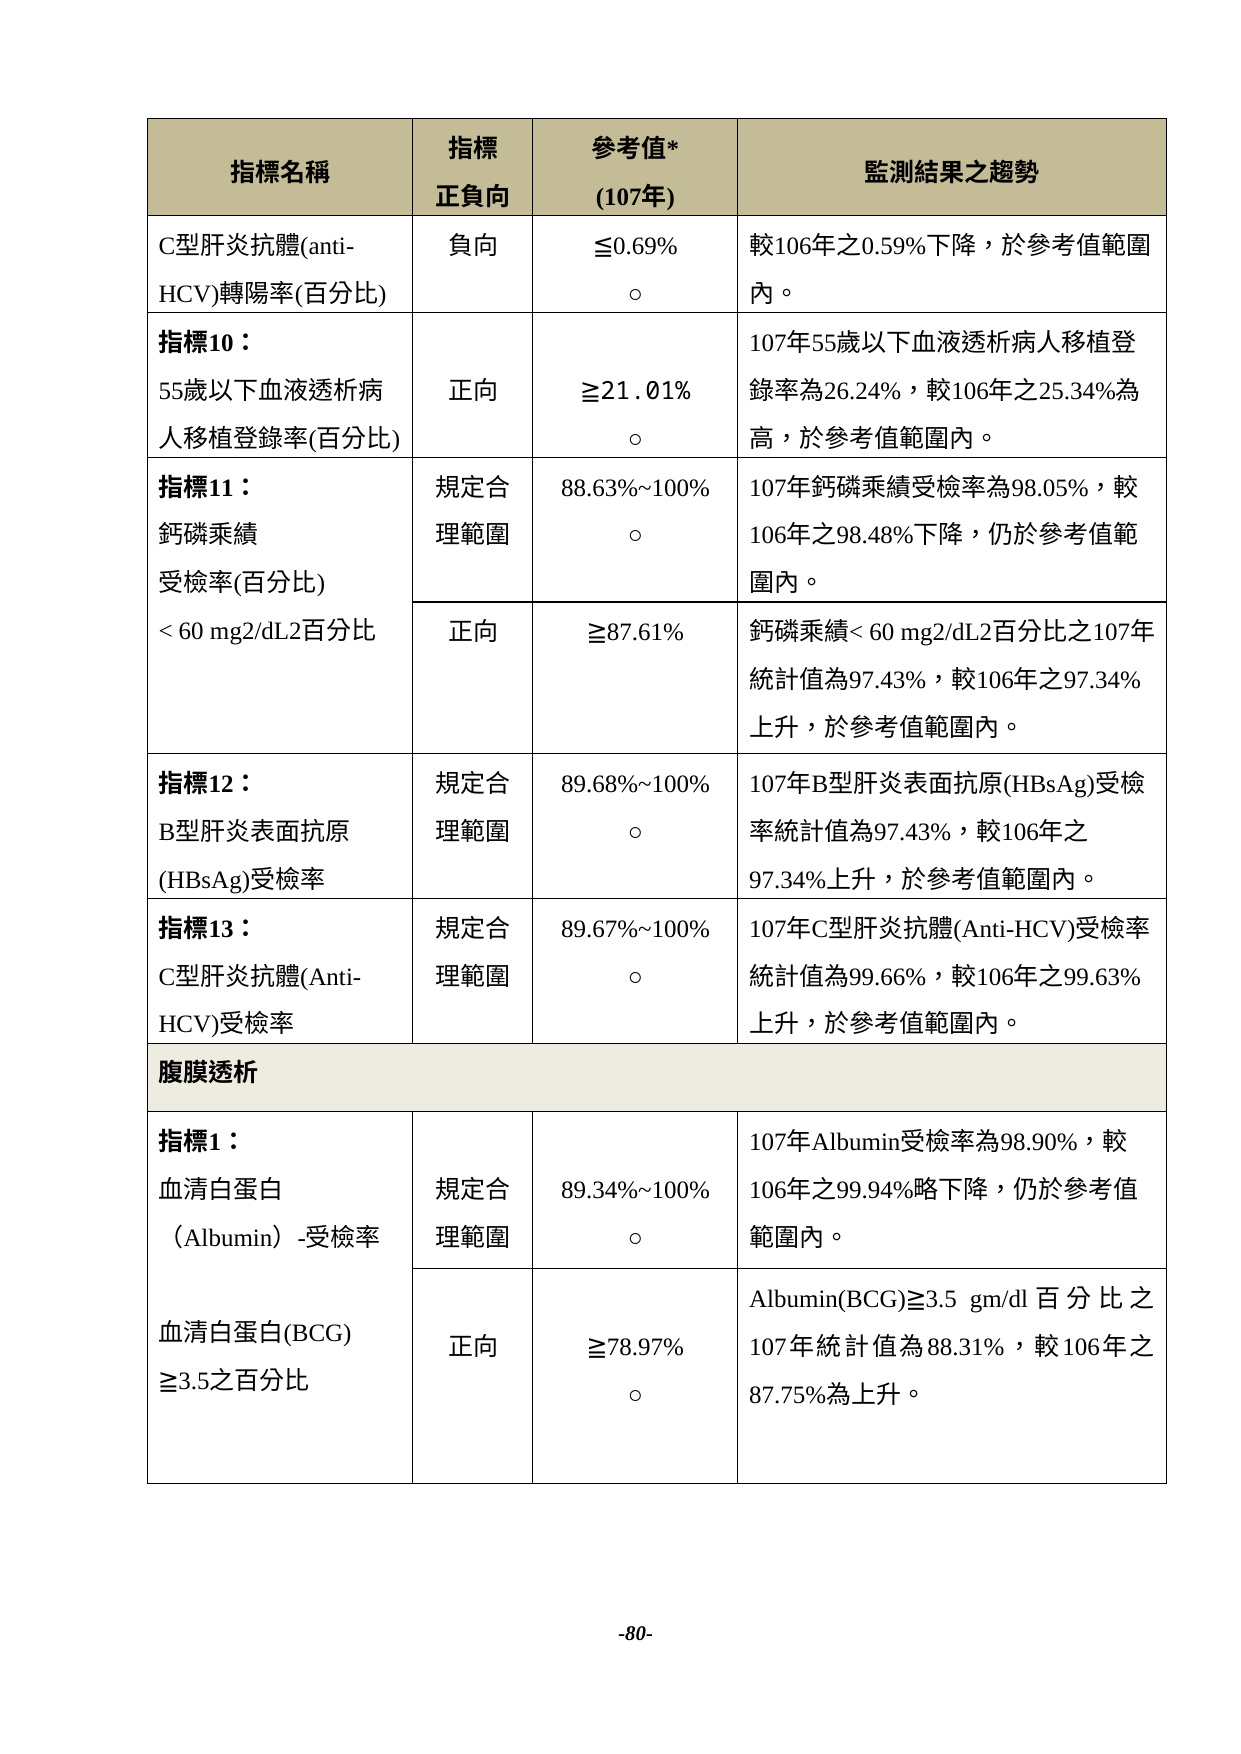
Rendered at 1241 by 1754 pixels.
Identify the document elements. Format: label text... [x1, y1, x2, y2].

table_cell 指標1： 血清白蛋白（Albumin）-受檢率 血清白蛋白(BCG) ≧3.5之百分比 [148, 1112, 412, 1483]
table_cell 正向 [413, 313, 532, 457]
table_cell 107年Albumin受檢率為98.90%，較106年之99.94%略下降，仍於參考值範圍內。 [738, 1112, 1166, 1268]
table_cell 107年B型肝炎表面抗原(HBsAg)受檢率統計值為97.43%，較106年之97.34%上升，於參考值範圍內。 [738, 754, 1166, 898]
table_cell 鈣磷乘績< 60 mg2/dL2百分比之107年統計值為97.43%，較106年之97.34%上升，於參考值範圍內。 [738, 603, 1166, 753]
table_header 參考值* (107年) [533, 119, 737, 215]
table_cell 89.34%~100% ○ [533, 1112, 737, 1268]
table_cell 規定合理範圍 [413, 1112, 532, 1268]
table_cell 規定合理範圍 [413, 899, 532, 1042]
table_cell Albumin(BCG)≧3.5 gm/dl百分比之107年統計值為88.31%，較106年之87.75%為上升。 [738, 1269, 1166, 1483]
table_header 指標名稱 [148, 119, 412, 215]
table_cell 107年C型肝炎抗體(Anti-HCV)受檢率統計值為99.66%，較106年之99.63%上升，於參考值範圍內。 [738, 899, 1166, 1042]
table_cell 指標13： C型肝炎抗體(Anti-HCV)受檢率 [148, 899, 412, 1042]
table_cell 89.68%~100% ○ [533, 754, 737, 898]
table_cell 指標12： B型肝炎表面抗原(HBsAg)受檢率 [148, 754, 412, 898]
table_cell ≦0.69% ○ [533, 216, 737, 312]
table_cell 負向 [413, 216, 532, 312]
table_cell 指標10： 55歲以下血液透析病人移植登錄率(百分比) [148, 313, 412, 457]
table_cell 規定合理範圍 [413, 754, 532, 898]
table_cell ≧87.61% [533, 603, 737, 753]
table_cell 88.63%~100% ○ [533, 458, 737, 601]
table_header 指標 正負向 [413, 119, 532, 215]
table_cell 指標11： 鈣磷乘績 受檢率(百分比) < 60 mg2/dL2百分比 [148, 458, 412, 753]
table_cell 89.67%~100% ○ [533, 899, 737, 1042]
table_cell 正向 [413, 1269, 532, 1483]
table_cell ≧21.01% ○ [533, 313, 737, 457]
table_cell 規定合理範圍 [413, 458, 532, 601]
table_header 監測結果之趨勢 [738, 119, 1166, 215]
table_cell 腹膜透析 [148, 1044, 1166, 1111]
table_cell 正向 [413, 603, 532, 753]
table_cell ≧78.97% ○ [533, 1269, 737, 1483]
table_cell 107年55歲以下血液透析病人移植登錄率為26.24%，較106年之25.34%為高，於參考值範圍內。 [738, 313, 1166, 457]
table_cell 107年鈣磷乘績受檢率為98.05%，較106年之98.48%下降，仍於參考值範圍內。 [738, 458, 1166, 601]
table_cell 較106年之0.59%下降，於參考值範圍內。 [738, 216, 1166, 312]
table_cell C型肝炎抗體(anti-HCV)轉陽率(百分比) [148, 216, 412, 312]
